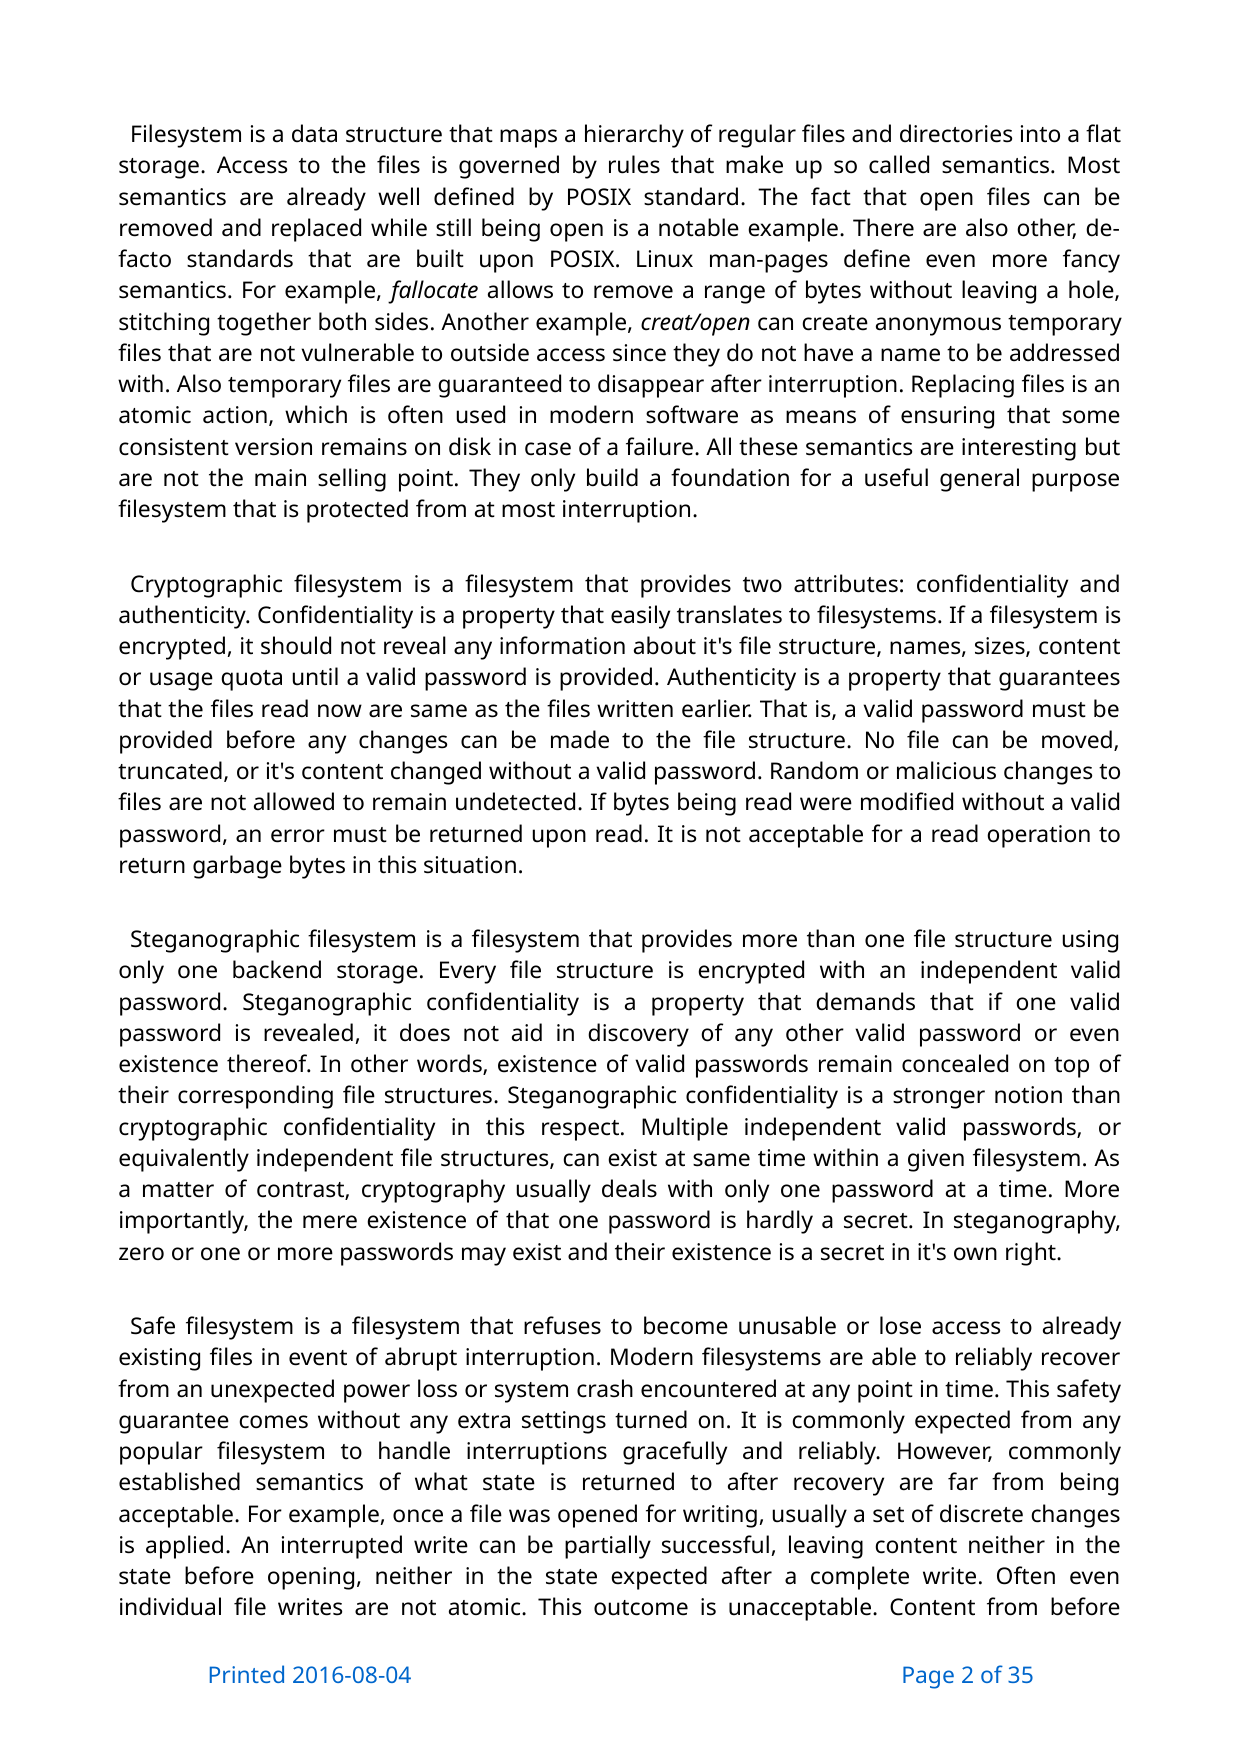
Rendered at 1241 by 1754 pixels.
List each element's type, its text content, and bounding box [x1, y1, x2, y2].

text Safe filesystem is a filesystem that refuses to become unusable or lose access to already existing files in event of abrupt interruption. Modern filesystems are able to reliably recover from an unexpected power loss or system crash encountered at any point in time. This safety guarantee comes without any extra settings turned on. It is commonly expected from any popular filesystem to handle interruptions gracefully and reliably. However, commonly established semantics of what state is returned to after recovery are far from being acceptable. For example, once a file was opened for writing, usually a set of discrete changes is applied. An interrupted write can be partially successful, leaving content neither in the state before opening, neither in the state expected after a complete write. Often even individual file writes are not atomic. This outcome is unacceptable. Content from before [118, 1310, 1122, 1622]
text Filesystem is a data structure that maps a hierarchy of regular files and directories into a flat storage. Access to the files is governed by rules that make up so called semantics. Most semantics are already well defined by POSIX standard. The fact that open files can be removed and replaced while still being open is a notable example. There are also other, de-facto standards that are built upon POSIX. Linux man-pages define even more fancy semantics. For example, fallocate allows to remove a range of bytes without leaving a hole, stitching together both sides. Another example, creat/open can create anonymous temporary files that are not vulnerable to outside access since they do not have a name to be addressed with. Also temporary files are guaranteed to disappear after interruption. Replacing files is an atomic action, which is often used in modern software as means of ensuring that some consistent version remains on disk in case of a failure. All these semantics are interesting but are not the main selling point. They only build a foundation for a useful general purpose filesystem that is protected from at most interruption. [118, 118, 1122, 524]
text Cryptographic filesystem is a filesystem that provides two attributes: confidentiality and authenticity. Confidentiality is a property that easily translates to filesystems. If a filesystem is encrypted, it should not reveal any information about it's file structure, names, sizes, content or usage quota until a valid password is provided. Authenticity is a property that guarantees that the files read now are same as the files written earlier. That is, a valid password must be provided before any changes can be made to the file structure. No file can be moved, truncated, or it's content changed without a valid password. Random or malicious changes to files are not allowed to remain undetected. If bytes being read were modified without a valid password, an error must be returned upon read. It is not acceptable for a read operation to return garbage bytes in this situation. [118, 567, 1122, 880]
text Steganographic filesystem is a filesystem that provides more than one file structure using only one backend storage. Every file structure is encrypted with an independent valid password. Steganographic confidentiality is a property that demands that if one valid password is revealed, it does not aid in discovery of any other valid password or even existence thereof. In other words, existence of valid passwords remain concealed on top of their corresponding file structures. Steganographic confidentiality is a stronger notion than cryptographic confidentiality in this respect. Multiple independent valid passwords, or equivalently independent file structures, can exist at same time within a given filesystem. As a matter of contrast, cryptography usually deals with only one password at a time. More importantly, the mere existence of that one password is hardly a secret. In steganography, zero or one or more passwords may exist and their existence is a secret in it's own right. [118, 923, 1122, 1267]
